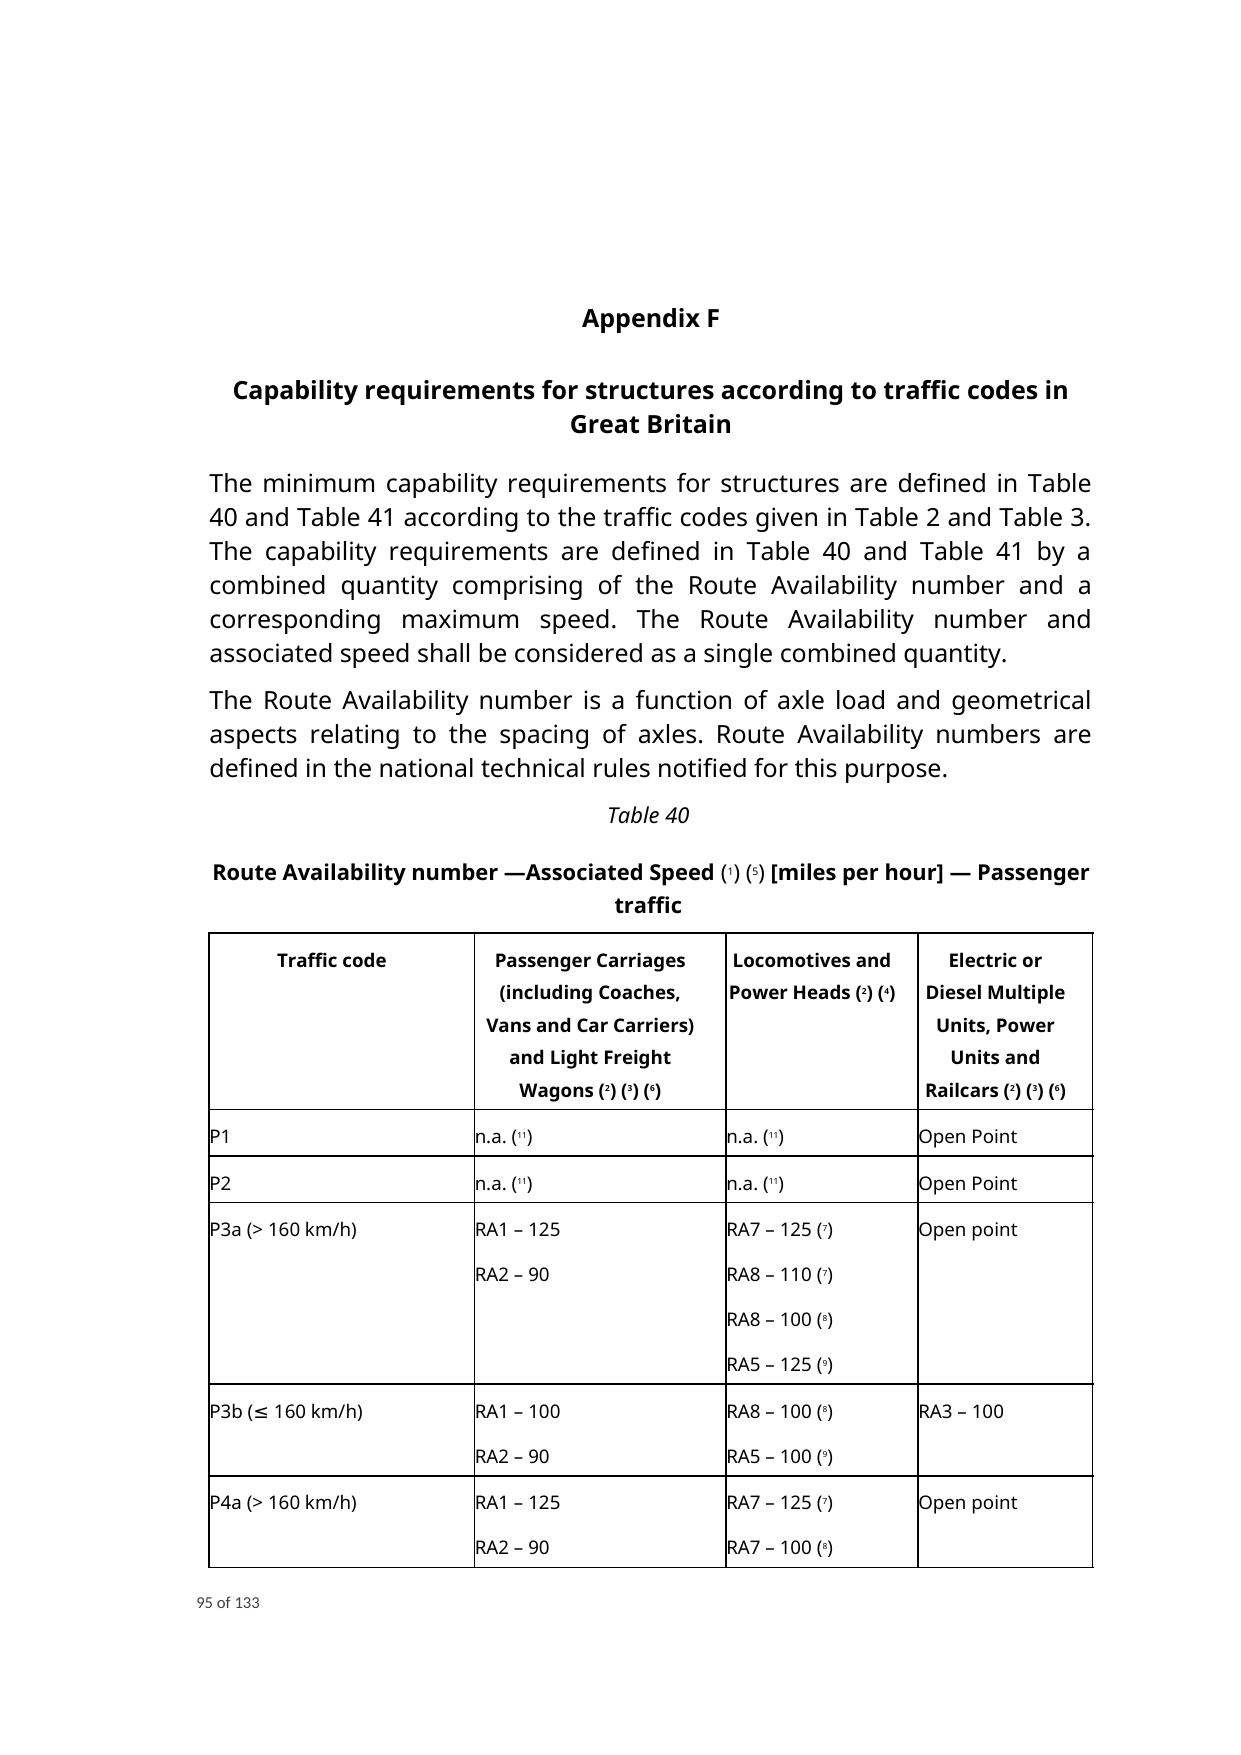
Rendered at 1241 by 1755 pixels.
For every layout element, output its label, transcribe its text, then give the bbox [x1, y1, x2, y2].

table_cell P2 [210, 1157, 474, 1202]
table_cell RA1 – 125 RA2 – 90 [475, 1477, 725, 1566]
table_cell Open Point [919, 1110, 1092, 1155]
table_cell n.a. (11) [475, 1157, 725, 1202]
table_cell Open point [919, 1203, 1092, 1383]
table_cell RA8 – 100 (8) RA5 – 100 (9) [727, 1385, 917, 1475]
table_cell n.a. (11) [727, 1110, 917, 1155]
table_cell RA7 – 125 (7) RA8 – 110 (7) RA8 – 100 (8) RA5 – 125 (9) [727, 1203, 917, 1383]
table_cell RA1 – 125 RA2 – 90 [475, 1203, 725, 1383]
table_cell P4a (> 160 km/h) [210, 1477, 474, 1566]
table_header Locomotives and Power Heads (2) (4) [727, 934, 917, 1109]
table_cell P3b (≤ 160 km/h) [210, 1385, 474, 1475]
table_header Traffic code [210, 934, 474, 1109]
table_cell P3a (> 160 km/h) [210, 1203, 474, 1383]
table_cell n.a. (11) [475, 1110, 725, 1155]
table_cell n.a. (11) [727, 1157, 917, 1202]
subtitle Appendix F [209, 301, 1093, 335]
text The Route Availability number is a function of axle load and geometrical aspects relating to the spacing of axles. Route Availability numbers are defined in the national technical rules notified for this purpose. [209, 682, 1093, 784]
table_cell P1 [210, 1110, 474, 1155]
text Route Availability number —Associated Speed (1) (5) [miles per hour] — Passenger traffic [209, 854, 1093, 919]
table_cell RA1 – 100 RA2 – 90 [475, 1385, 725, 1475]
text The minimum capability requirements for structures are defined in Table 40 and Table 41 according to the traffic codes given in Table 2 and Table 3. The capability requirements are defined in Table 40 and Table 41 by a combined quantity comprising of the Route Availability number and a corresponding maximum speed. The Route Availability number and associated speed shall be considered as a single combined quantity. [209, 466, 1093, 670]
table_cell Open Point [919, 1157, 1092, 1202]
table_cell RA7 – 125 (7) RA7 – 100 (8) [727, 1477, 917, 1566]
text Capability requirements for structures according to traffic codes in Great Britain [209, 372, 1093, 441]
table_header Electric or Diesel Multiple Units, Power Units and Railcars (2) (3) (6) [919, 934, 1092, 1109]
table_cell RA3 – 100 [919, 1385, 1092, 1475]
text Table 40 [209, 797, 1093, 829]
table_cell Open point [919, 1477, 1092, 1566]
table_header Passenger Carriages (including Coaches, Vans and Car Carriers) and Light Freight Wagons (2) (3) (6) [475, 934, 725, 1109]
